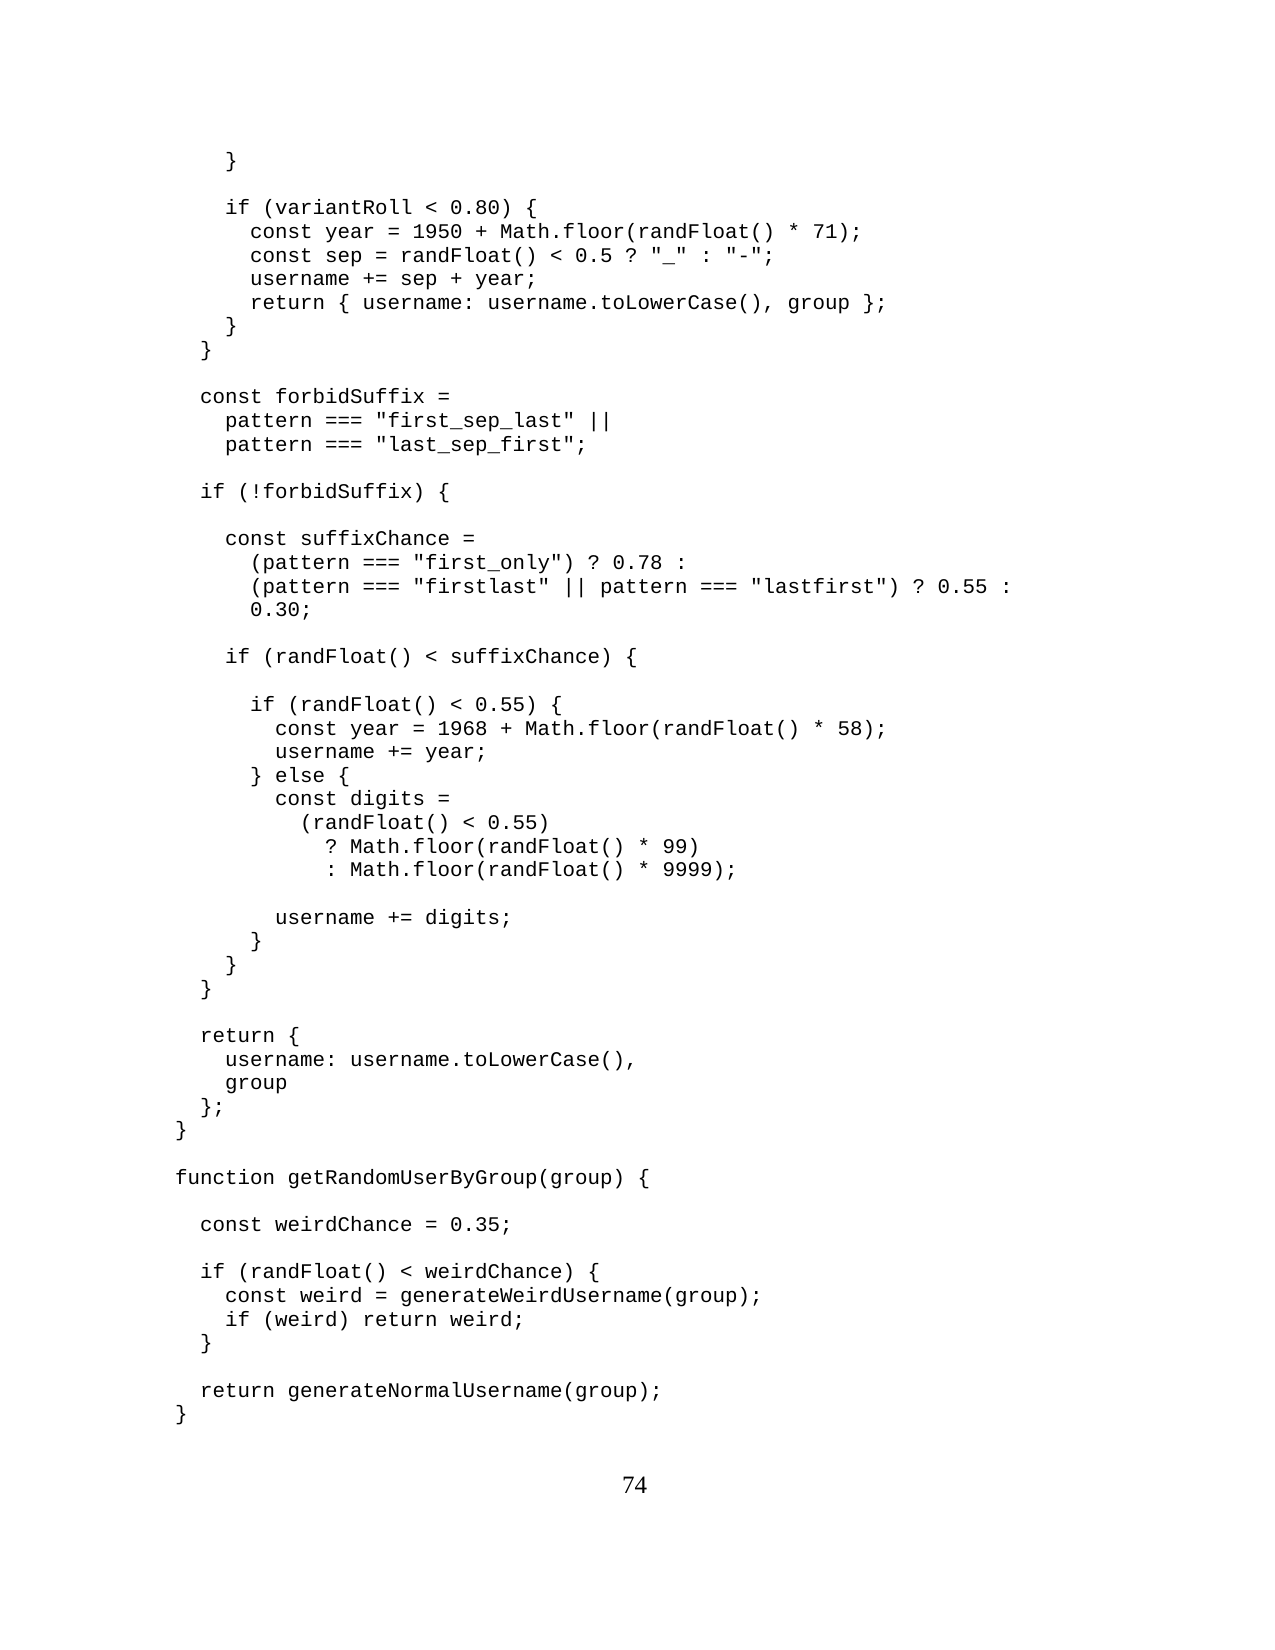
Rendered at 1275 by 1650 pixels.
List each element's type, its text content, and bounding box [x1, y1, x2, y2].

text username: username.toLowerCase(), [150, 1048, 1125, 1072]
text pattern === "first_sep_last" || [150, 410, 1125, 434]
text } [150, 1403, 1125, 1427]
text function getRandomUserByGroup(group) { [150, 1167, 1125, 1190]
text pattern === "last_sep_first"; [150, 434, 1125, 457]
text } [150, 954, 1125, 978]
text const forbidSuffix = [150, 386, 1125, 410]
text if (randFloat() < suffixChance) { [150, 647, 1125, 670]
text const year = 1950 + Math.floor(randFloat() * 71); [150, 221, 1125, 244]
text const digits = [150, 788, 1125, 812]
text const sep = randFloat() < 0.5 ? "_" : "-"; [150, 244, 1125, 268]
text ? Math.floor(randFloat() * 99) [150, 836, 1125, 859]
text } [150, 930, 1125, 954]
text : Math.floor(randFloat() * 9999); [150, 859, 1125, 883]
text username += sep + year; [150, 268, 1125, 292]
text const weirdChance = 0.35; [150, 1214, 1125, 1238]
text username += digits; [150, 907, 1125, 930]
text } [150, 1119, 1125, 1143]
text username += year; [150, 741, 1125, 765]
text const year = 1968 + Math.floor(randFloat() * 58); [150, 717, 1125, 741]
text return { username: username.toLowerCase(), group }; [150, 292, 1125, 316]
text } [150, 316, 1125, 339]
text return generateNormalUsername(group); [150, 1379, 1125, 1403]
text (pattern === "first_only") ? 0.78 : [150, 552, 1125, 576]
text 0.30; [150, 599, 1125, 623]
text } else { [150, 765, 1125, 788]
text (pattern === "firstlast" || pattern === "lastfirst") ? 0.55 : [150, 576, 1125, 599]
text }; [150, 1096, 1125, 1119]
text group [150, 1072, 1125, 1096]
text (randFloat() < 0.55) [150, 812, 1125, 836]
text } [150, 978, 1125, 1001]
text } [150, 150, 1125, 174]
text if (variantRoll < 0.80) { [150, 197, 1125, 221]
text const weird = generateWeirdUsername(group); [150, 1285, 1125, 1309]
text if (weird) return weird; [150, 1309, 1125, 1332]
text return { [150, 1025, 1125, 1048]
text if (randFloat() < 0.55) { [150, 694, 1125, 717]
text } [150, 1332, 1125, 1356]
text const suffixChance = [150, 528, 1125, 552]
text } [150, 339, 1125, 363]
text if (randFloat() < weirdChance) { [150, 1261, 1125, 1285]
text if (!forbidSuffix) { [150, 481, 1125, 505]
